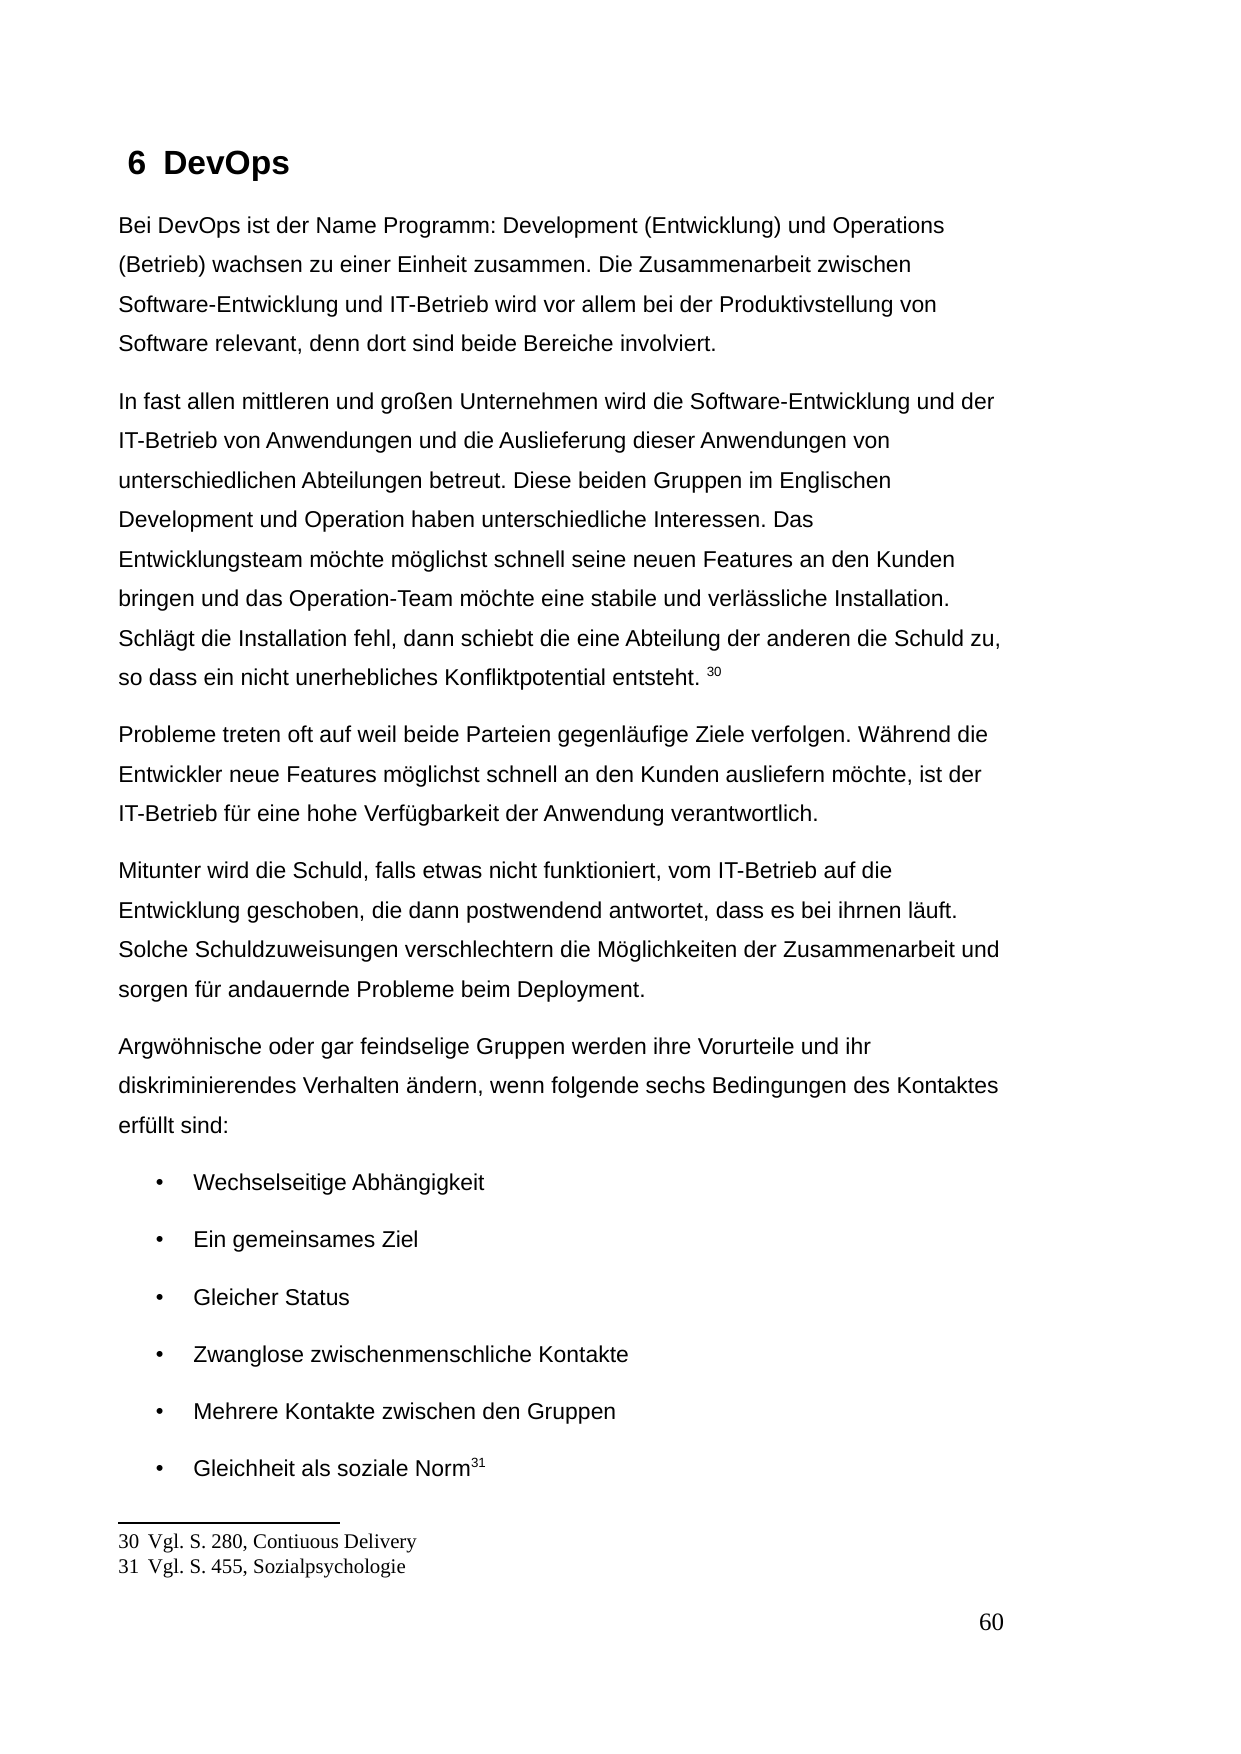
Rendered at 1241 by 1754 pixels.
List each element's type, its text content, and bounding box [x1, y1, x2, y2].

text Bei DevOps ist der Name Programm: Development (Entwicklung) und Operations (Betrieb) wachsen zu einer Einheit zusammen. Die Zusammenarbeit zwischen Software-Entwicklung und IT-Betrieb wird vor allem bei der Produktivstellung von Software relevant, denn dort sind beide Bereiche involviert. [118, 212, 1004, 357]
list Wechselseitige Abhängigkeit [156, 1169, 1004, 1195]
list Vgl. S. 455, Sozialpsychologie [118, 1553, 1004, 1578]
list Zwanglose zwischenmenschliche Kontakte [156, 1341, 1004, 1367]
text Vgl. S. 280, Contiuous Delivery [118, 1529, 1004, 1553]
list Mehrere Kontakte zwischen den Gruppen [156, 1398, 1004, 1424]
text Probleme treten oft auf weil beide Parteien gegenläufige Ziele verfolgen. Während die Entwickler neue Features möglichst schnell an den Kunden ausliefern möchte, ist der IT-Betrieb für eine hohe Verfügbarkeit der Anwendung verantwortlich. [118, 721, 1004, 826]
subtitle DevOps [118, 143, 1004, 182]
list Ein gemeinsames Ziel [156, 1226, 1004, 1253]
text Argwöhnische oder gar feindselige Gruppen werden ihre Vorurteile und ihr diskriminierendes Verhalten ändern, wenn folgende sechs Bedingungen des Kontaktes erfüllt sind: [118, 1033, 1004, 1138]
list Gleicher Status [156, 1283, 1004, 1310]
text In fast allen mittleren und großen Unternehmen wird die Software-Entwicklung und der IT-Betrieb von Anwendungen und die Auslieferung dieser Anwendungen von unterschiedlichen Abteilungen betreut. Diese beiden Gruppen im Englischen Development und Operation haben unterschiedliche Interessen. Das Entwicklungsteam möchte möglichst schnell seine neuen Features an den Kunden bringen und das Operation-Team möchte eine stabile und verlässliche Installation. Schlägt die Installation fehl, dann schiebt die eine Abteilung der anderen die Schuld zu, so dass ein nicht unerhebliches Konfliktpotential entsteht. [118, 388, 1004, 690]
text Mitunter wird die Schuld, falls etwas nicht funktioniert, vom IT-Betrieb auf die Entwicklung geschoben, die dann postwendend antwortet, dass es bei ihrnen läuft. Solche Schuldzuweisungen verschlechtern die Möglichkeiten der Zusammenarbeit und sorgen für andauernde Probleme beim Deployment. [118, 857, 1004, 1002]
list Gleichheit als soziale Norm [156, 1455, 1004, 1481]
